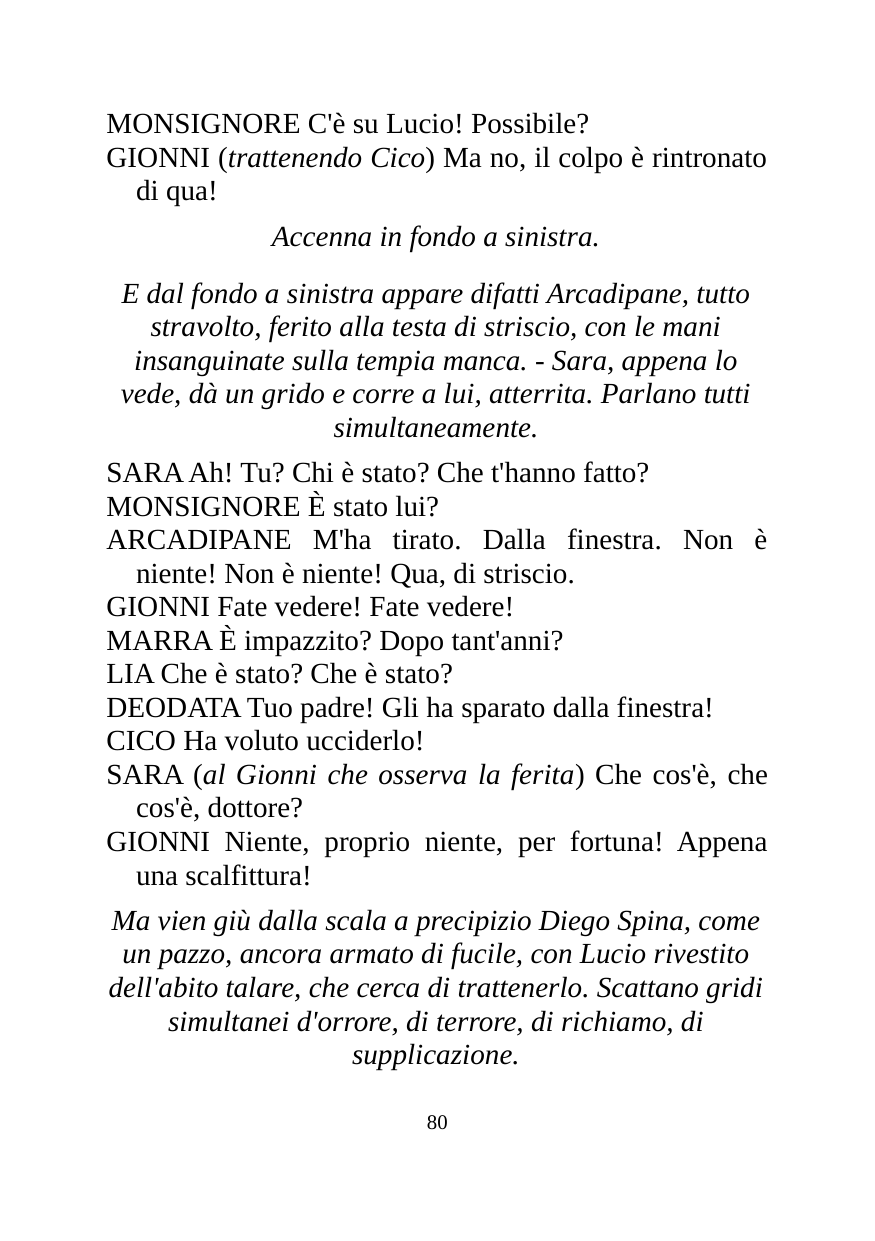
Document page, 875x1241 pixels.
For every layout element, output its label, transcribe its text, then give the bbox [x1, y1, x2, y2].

text DEODATA Tuo padre! Gli ha sparato dalla finestra! [106, 690, 768, 723]
text CICO Ha voluto ucciderlo! [106, 723, 768, 757]
text MARRA È impazzito? Dopo tant'anni? [106, 623, 768, 656]
text GIONNI Fate vedere! Fate vedere! [106, 589, 768, 623]
text ARCADIPANE M'ha tirato. Dalla finestra. Non è niente! Non è niente! Qua, di striscio. [106, 522, 768, 589]
text Ma vien giù dalla scala a precipizio Diego Spina, come un pazzo, ancora armato di fucile, con Lucio rivestito dell'abito talare, che cerca di trattenerlo. Scattano gridi simultanei d'orrore, di terrore, di richiamo, di supplicazione. [106, 903, 768, 1071]
text SARA (al Gionni che osserva la ferita) Che cos'è, che cos'è, dottore? [106, 757, 768, 824]
text SARA Ah! Tu? Chi è stato? Che t'hanno fatto? [106, 455, 768, 489]
text GIONNI (trattenendo Cico) Ma no, il colpo è rintronato di qua! [106, 140, 768, 207]
text LIA Che è stato? Che è stato? [106, 656, 768, 690]
text GIONNI Niente, proprio niente, per fortuna! Appena una scalfittura! [106, 824, 768, 891]
text Accenna in fondo a sinistra. [106, 219, 768, 252]
text E dal fondo a sinistra appare difatti Arcadipane, tutto stravolto, ferito alla testa di striscio, con le mani insanguinate sulla tempia manca. - Sara, appena lo vede, dà un grido e corre a lui, atterrita. Parlano tutti simultaneamente. [106, 276, 768, 443]
text MONSIGNORE C'è su Lucio! Possibile? [106, 106, 768, 140]
text MONSIGNORE È stato lui? [106, 489, 768, 522]
